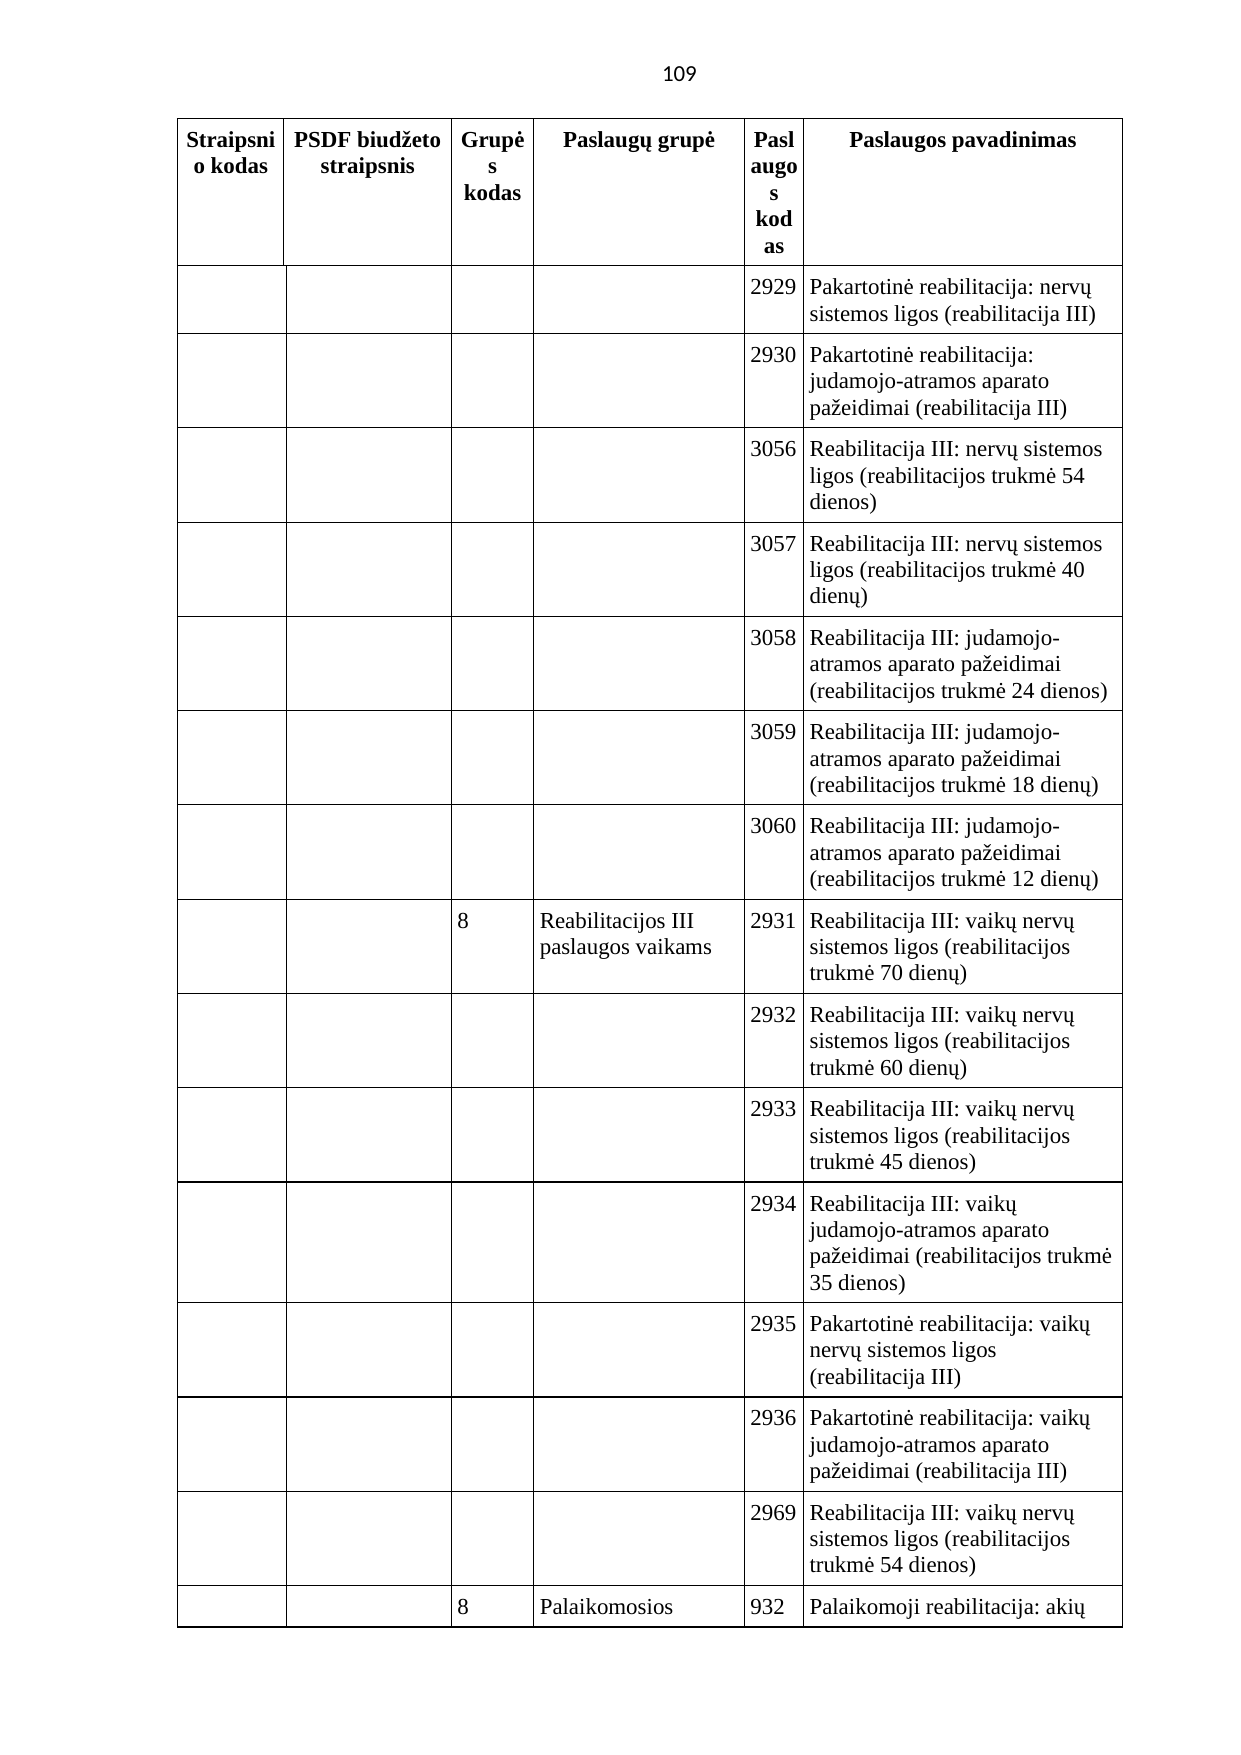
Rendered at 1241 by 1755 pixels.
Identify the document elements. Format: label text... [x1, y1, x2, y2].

table_cell [287, 523, 451, 616]
table_cell [287, 1586, 451, 1626]
table_header Grupės kodas [452, 119, 533, 265]
table_cell [178, 1088, 286, 1181]
table_cell [287, 266, 451, 333]
table_cell 2935 [745, 1303, 803, 1396]
table_cell Reabilitacija III: judamojo-atramos aparato pažeidimai (reabilitacijos trukmė 12 dienų) [804, 805, 1122, 899]
table_cell [287, 805, 451, 899]
table_cell [287, 1183, 451, 1302]
table_cell 3060 [745, 805, 803, 899]
table_cell [452, 1492, 533, 1585]
table_cell [452, 711, 533, 804]
table_cell 2933 [745, 1088, 803, 1181]
table_cell [178, 1183, 286, 1302]
table_cell 2932 [745, 994, 803, 1087]
table_cell Reabilitacija III: nervų sistemos ligos (reabilitacijos trukmė 40 dienų) [804, 523, 1122, 616]
table_cell 2936 [745, 1398, 803, 1491]
table_cell [452, 1303, 533, 1396]
table_cell [452, 994, 533, 1087]
table_cell [452, 266, 533, 333]
table_cell [534, 523, 744, 616]
table_cell Reabilitacija III: vaikų nervų sistemos ligos (reabilitacijos trukmė 70 dienų) [804, 900, 1122, 993]
table_cell [534, 1183, 744, 1302]
table_cell 8 [452, 1586, 533, 1626]
table_cell [534, 266, 744, 333]
table_cell [287, 1398, 451, 1491]
table_cell [534, 805, 744, 899]
table_cell [287, 1492, 451, 1585]
table_header Paslaugų grupė [534, 119, 744, 265]
table_cell Reabilitacija III: judamojo-atramos aparato pažeidimai (reabilitacijos trukmė 24 dienos) [804, 617, 1122, 710]
table_cell Pakartotinė reabilitacija: nervų sistemos ligos (reabilitacija III) [804, 266, 1122, 333]
table_cell [178, 994, 286, 1087]
table_cell [178, 900, 286, 993]
table_cell Reabilitacijos III paslaugos vaikams [534, 900, 744, 993]
table_header Paslaugos pavadinimas [804, 119, 1122, 265]
table_cell Pakartotinė reabilitacija: vaikų nervų sistemos ligos (reabilitacija III) [804, 1303, 1122, 1396]
table_cell [534, 994, 744, 1087]
table_cell Pakartotinė reabilitacija: judamojo-atramos aparato pažeidimai (reabilitacija III) [804, 334, 1122, 427]
table_cell 2931 [745, 900, 803, 993]
table_cell 2934 [745, 1183, 803, 1302]
table_cell Palaikomosios [534, 1586, 744, 1626]
table_cell [452, 1183, 533, 1302]
table_cell [534, 1398, 744, 1491]
table_cell 932 [745, 1586, 803, 1626]
table_cell 3058 [745, 617, 803, 710]
table_cell [534, 1303, 744, 1396]
table_cell 2930 [745, 334, 803, 427]
table_cell [534, 1492, 744, 1585]
table_cell 3059 [745, 711, 803, 804]
table_cell [178, 1492, 286, 1585]
table_cell [178, 805, 286, 899]
table_cell [452, 334, 533, 427]
table_cell Reabilitacija III: vaikų nervų sistemos ligos (reabilitacijos trukmė 45 dienos) [804, 1088, 1122, 1181]
table_cell [178, 334, 286, 427]
table_cell Reabilitacija III: judamojo-atramos aparato pažeidimai (reabilitacijos trukmė 18 dienų) [804, 711, 1122, 804]
table_header Paslaugos kodas [745, 119, 803, 265]
table_cell [178, 1586, 286, 1626]
table_cell 2969 [745, 1492, 803, 1585]
table_cell Palaikomoji reabilitacija: akių [804, 1586, 1122, 1626]
table_cell [287, 617, 451, 710]
table_cell Reabilitacija III: nervų sistemos ligos (reabilitacijos trukmė 54 dienos) [804, 428, 1122, 522]
table_cell [534, 334, 744, 427]
table_cell [178, 266, 286, 333]
table_header Straipsnio kodas [178, 119, 283, 265]
table_cell [178, 428, 286, 522]
table_cell [178, 1398, 286, 1491]
table_cell [452, 805, 533, 899]
table_cell [178, 617, 286, 710]
table_cell Reabilitacija III: vaikų nervų sistemos ligos (reabilitacijos trukmė 54 dienos) [804, 1492, 1122, 1585]
table_cell Reabilitacija III: vaikų judamojo-atramos aparato pažeidimai (reabilitacijos trukmė 35 dienos) [804, 1183, 1122, 1302]
table_cell [452, 1088, 533, 1181]
table_cell [178, 523, 286, 616]
table_cell 3057 [745, 523, 803, 616]
table_cell [452, 428, 533, 522]
table_cell [287, 900, 451, 993]
table_cell [178, 1303, 286, 1396]
table_cell [534, 617, 744, 710]
table_cell [178, 711, 286, 804]
table_header PSDF biudžeto straipsnis [284, 119, 451, 265]
table_cell Reabilitacija III: vaikų nervų sistemos ligos (reabilitacijos trukmė 60 dienų) [804, 994, 1122, 1087]
table_cell [287, 428, 451, 522]
table_cell 2929 [745, 266, 803, 333]
table_cell [452, 523, 533, 616]
table_cell [287, 994, 451, 1087]
table_cell 8 [452, 900, 533, 993]
table_cell 3056 [745, 428, 803, 522]
table_cell [534, 1088, 744, 1181]
table_cell [287, 1303, 451, 1396]
table_cell [452, 1398, 533, 1491]
table_cell [452, 617, 533, 710]
table_cell [534, 711, 744, 804]
table_cell [287, 334, 451, 427]
table_cell [287, 1088, 451, 1181]
table_cell [534, 428, 744, 522]
table_cell [287, 711, 451, 804]
table_cell Pakartotinė reabilitacija: vaikų judamojo-atramos aparato pažeidimai (reabilitacija III) [804, 1398, 1122, 1491]
